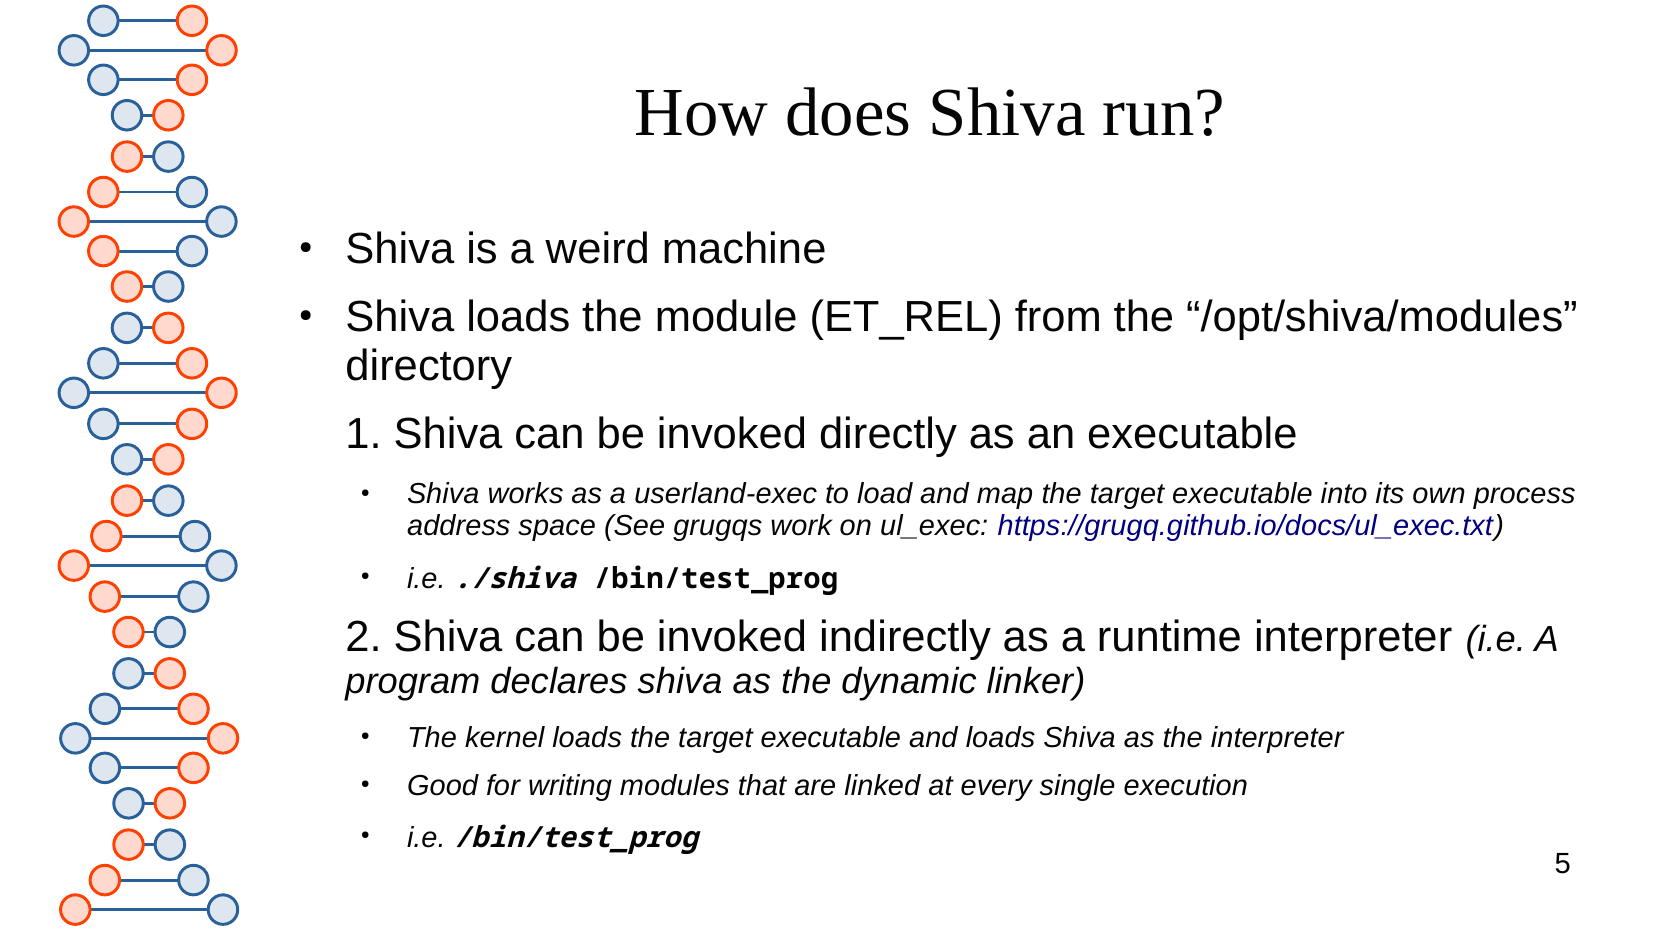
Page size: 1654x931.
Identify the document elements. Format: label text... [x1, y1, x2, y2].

title How does Shiva run? [265, 35, 1595, 189]
list Shiva is a weird machine Shiva loads the module (ET_REL) from the “/opt/shiva/modules” directory 1. Shiva can be invoked directly as an executable Shiva works as a userland-exec to load and map the target executable into its own process address space (See grugqs work on ul_exec: https://grugq.github.io/docs/ul_exec.txt) i.e. ./shiva /bin/test_prog 2. Shiva can be invoked indirectly as a runtime interpreter (i.e. A program declares shiva as the dynamic linker) The kernel loads the target executable and loads Shiva as the interpreter Good for writing modules that are linked at every single execution i.e. /bin/test_prog [283, 224, 1613, 863]
